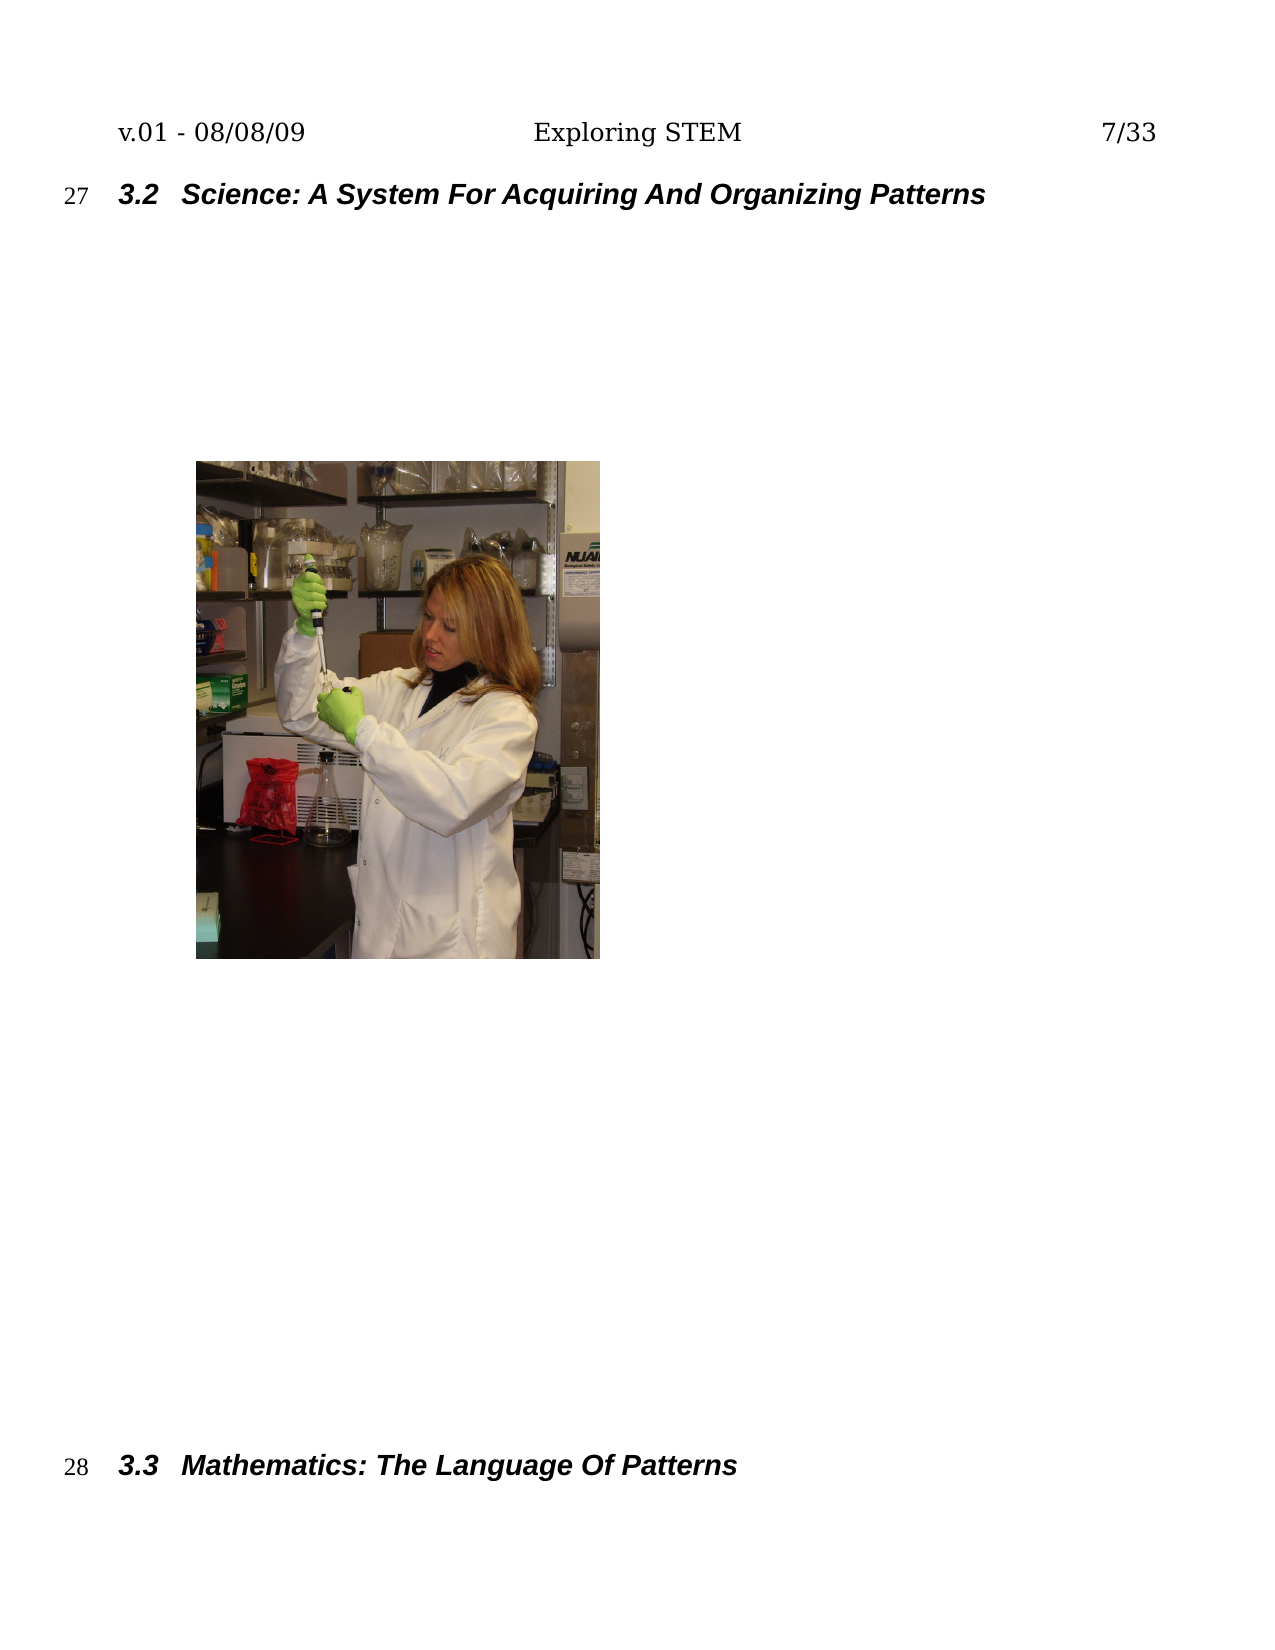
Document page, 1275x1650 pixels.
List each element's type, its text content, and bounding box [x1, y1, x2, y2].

picture [196, 461, 600, 959]
subtitle Mathematics: The Language Of Patterns [118, 1448, 1157, 1481]
subtitle Science: A System For Acquiring And Organizing Patterns [118, 177, 1157, 210]
